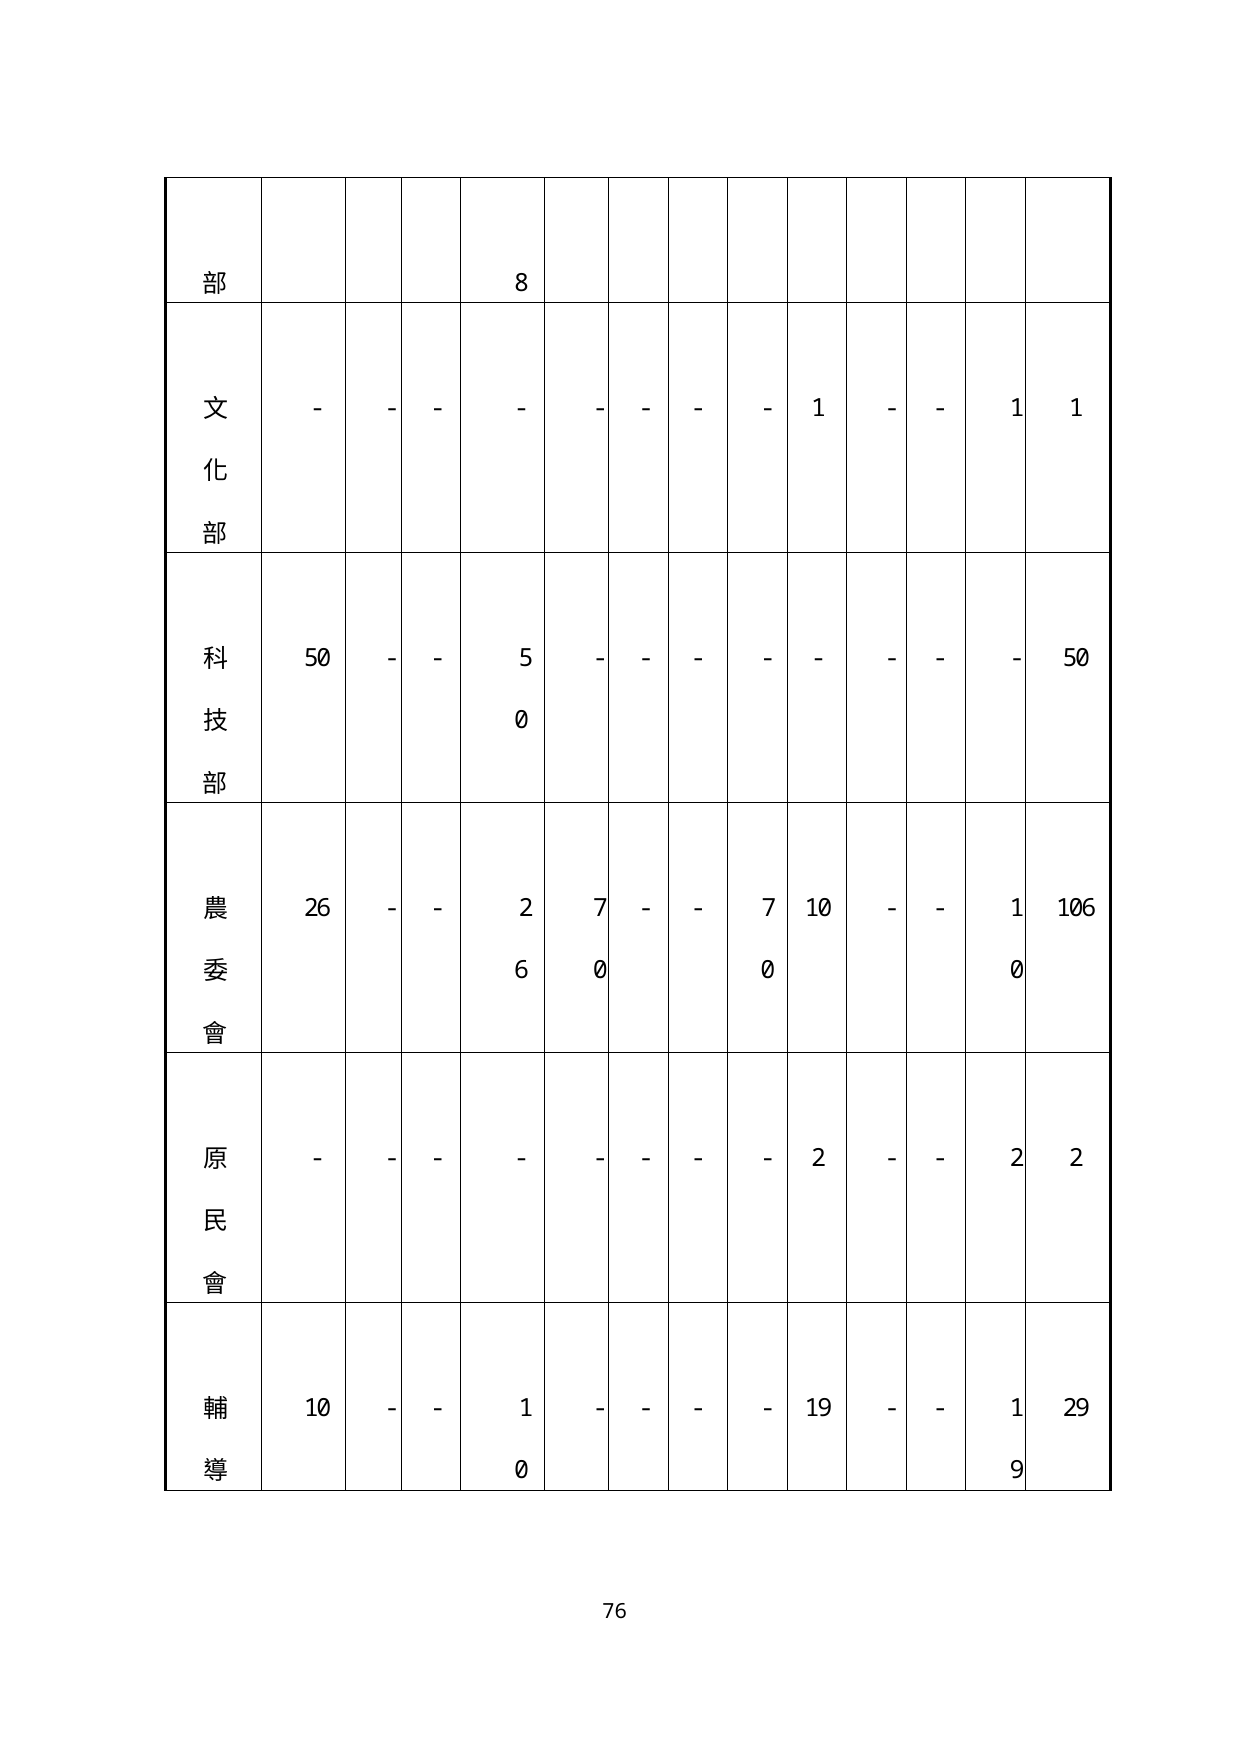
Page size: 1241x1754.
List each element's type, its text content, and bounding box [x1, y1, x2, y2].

table_cell - [966, 553, 1025, 802]
table_cell 10 [461, 1303, 544, 1490]
table_cell 1 [1026, 303, 1109, 552]
table_cell - [669, 803, 727, 1052]
table_cell - [545, 1303, 608, 1490]
table_cell - [847, 553, 906, 802]
table_cell [788, 178, 846, 302]
table_cell - [402, 178, 460, 302]
table_cell - [669, 553, 727, 802]
table_cell - [545, 303, 608, 552]
table_cell - [847, 303, 906, 552]
table_cell 29 [1026, 1303, 1109, 1490]
table_cell [966, 178, 1025, 302]
table_cell - [609, 1053, 668, 1302]
table_cell - [262, 303, 345, 552]
table_cell - [669, 178, 727, 302]
table_cell - [907, 1303, 965, 1490]
table_cell 10 [788, 803, 846, 1052]
table_cell - [788, 553, 846, 802]
table_cell 2 [788, 1053, 846, 1302]
table_cell - [402, 303, 460, 552]
table_cell - [545, 553, 608, 802]
table_cell 農委會 [167, 803, 261, 1052]
table_cell - [545, 1053, 608, 1302]
table_cell 原民會 [167, 1053, 261, 1302]
table_cell 10 [966, 803, 1025, 1052]
table_cell - [728, 303, 787, 552]
table_cell 科技部 [167, 553, 261, 802]
table_cell - [402, 1303, 460, 1490]
table_cell 50 [1026, 553, 1109, 802]
table_cell 文化部 [167, 303, 261, 552]
table_cell [262, 178, 345, 302]
table_cell 2 [966, 1053, 1025, 1302]
table_cell 2 [1026, 1053, 1109, 1302]
table_cell - [461, 1053, 544, 1302]
table_cell - [847, 1303, 906, 1490]
table_cell 10 [262, 1303, 345, 1490]
table_cell - [669, 1303, 727, 1490]
table_cell - [346, 303, 401, 552]
table_cell - [907, 553, 965, 802]
table_cell - [847, 1053, 906, 1302]
table_cell - [609, 1303, 668, 1490]
table_cell - [461, 303, 544, 552]
table_cell 50 [262, 553, 345, 802]
table_cell 8 [461, 178, 544, 302]
table_cell - [847, 803, 906, 1052]
table_cell 26 [262, 803, 345, 1052]
table_cell 26 [461, 803, 544, 1052]
table_cell - [728, 1053, 787, 1302]
table_cell - [346, 553, 401, 802]
table_cell - [402, 803, 460, 1052]
table_cell - [346, 178, 401, 302]
table_cell 70 [545, 803, 608, 1052]
table_cell - [402, 553, 460, 802]
table_cell - [402, 1053, 460, 1302]
table_cell - [346, 1053, 401, 1302]
table_cell - [847, 178, 906, 302]
table_cell 1 [966, 303, 1025, 552]
table_cell - [346, 803, 401, 1052]
table_cell - [262, 1053, 345, 1302]
table_cell [545, 178, 608, 302]
table_cell - [728, 1303, 787, 1490]
table_cell - [907, 303, 965, 552]
table_cell 70 [728, 803, 787, 1052]
table_cell - [609, 553, 668, 802]
table_cell - [609, 803, 668, 1052]
table_cell 19 [966, 1303, 1025, 1490]
table_cell 輔導 [167, 1303, 261, 1490]
table_cell - [346, 1303, 401, 1490]
table_cell 19 [788, 1303, 846, 1490]
table_cell - [907, 1053, 965, 1302]
table_cell - [609, 178, 668, 302]
table_cell - [669, 303, 727, 552]
table_cell - [609, 303, 668, 552]
table_cell 1 [788, 303, 846, 552]
table_cell - [728, 553, 787, 802]
table_cell - [907, 178, 965, 302]
table_cell 50 [461, 553, 544, 802]
table_cell 部 [167, 178, 261, 302]
table_cell - [907, 803, 965, 1052]
table_cell [1026, 178, 1109, 302]
table_cell - [669, 1053, 727, 1302]
table_cell [728, 178, 787, 302]
table_cell 106 [1026, 803, 1109, 1052]
